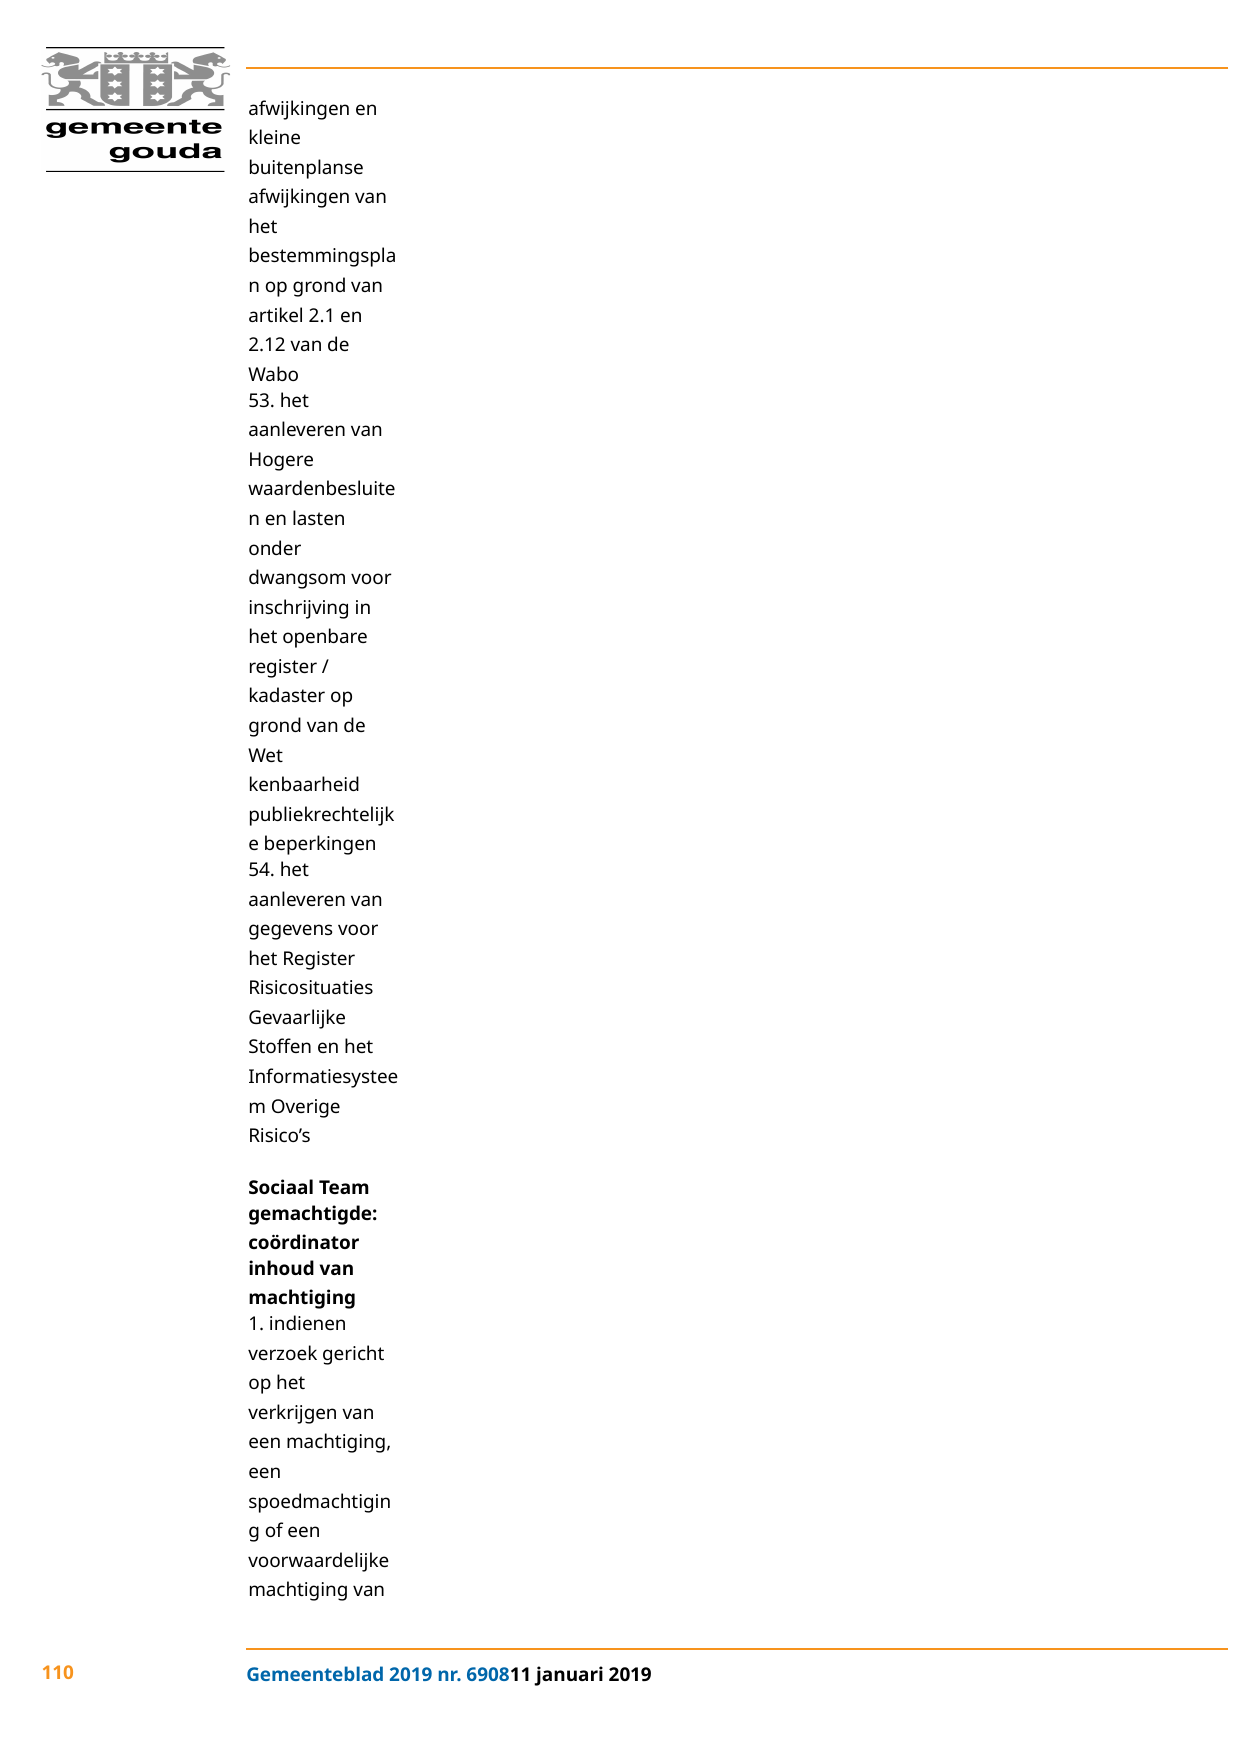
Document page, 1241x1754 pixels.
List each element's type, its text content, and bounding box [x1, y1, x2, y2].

table_cell gemachtigde: coördinator [248, 1200, 398, 1255]
table_cell Sociaal Team [248, 1174, 398, 1200]
table_cell 54. het aanleveren van gegevens voor het Register Risicosituaties Gevaarlijke Stoffen en het Informatiesysteem Overige Risico’s [248, 856, 398, 1148]
table_cell afwijkingen en kleine buitenplanse afwijkingen van het bestemmingsplan op grond van artikel 2.1 en 2.12 van de Wabo [248, 95, 398, 387]
table_cell [248, 1148, 398, 1174]
table_cell 1. indienen verzoek gericht op het verkrijgen van een machtiging, een spoedmachtiging of een voorwaardelijke machtiging van [248, 1310, 398, 1602]
table_cell inhoud van machtiging [248, 1255, 398, 1310]
table_cell 53. het aanleveren van Hogere waardenbesluiten en lasten onder dwangsom voor inschrijving in het openbare register / kadaster op grond van de Wet kenbaarheid publiekrechtelijke beperkingen [248, 387, 398, 856]
picture [41, 47, 231, 172]
